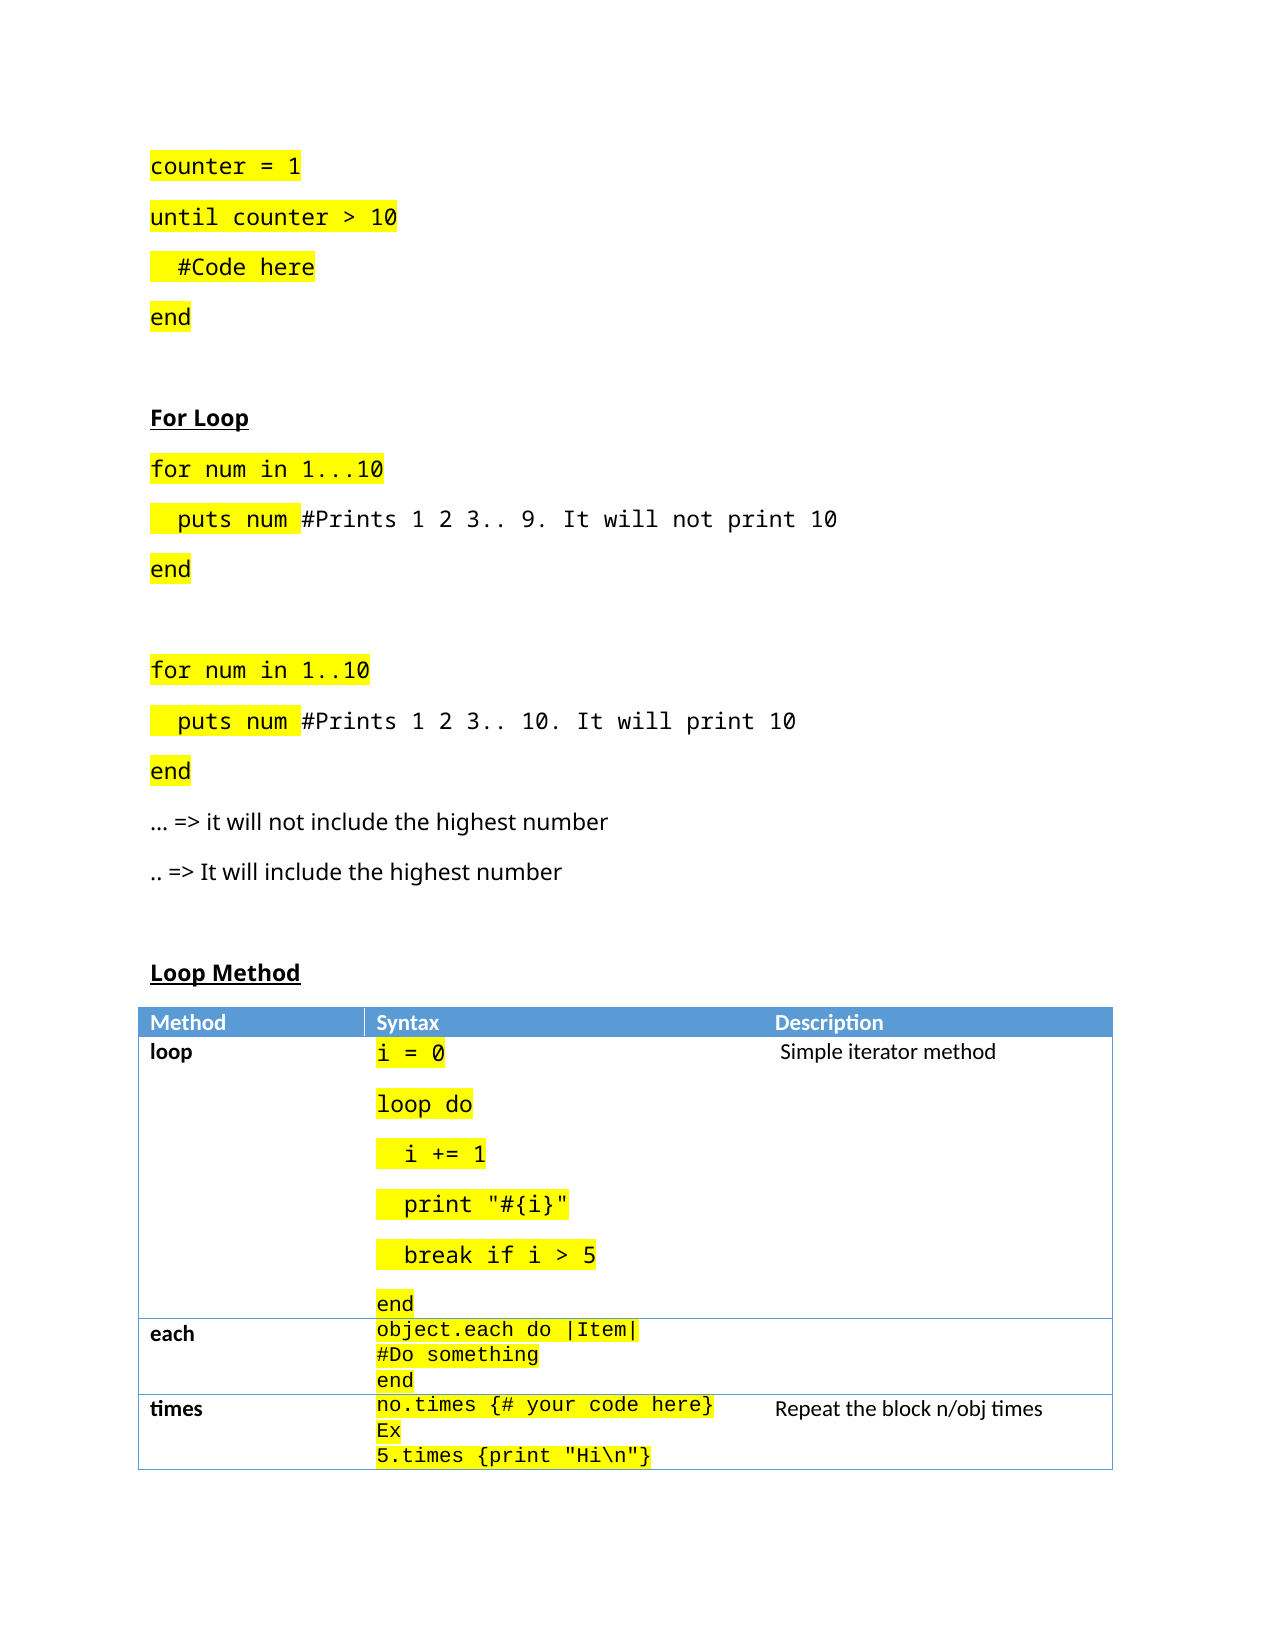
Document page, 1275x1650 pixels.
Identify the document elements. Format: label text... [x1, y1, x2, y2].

text For Loop [150, 402, 1125, 433]
table_header Syntax [365, 1008, 763, 1036]
table_cell [763, 1319, 1112, 1393]
table_header Description [763, 1008, 1112, 1036]
text end [150, 553, 1125, 584]
text #Code here [150, 251, 1125, 282]
text Loop Method [150, 957, 1125, 988]
text end [150, 755, 1125, 786]
text for num in 1...10 [150, 452, 1125, 484]
table_cell no.times {# your code here} Ex 5.times {print "Hi\n"} [365, 1395, 763, 1469]
table_cell times [139, 1395, 364, 1469]
text until counter > 10 [150, 200, 1125, 232]
text for num in 1..10 [150, 654, 1125, 685]
text … => it will not include the highest number [150, 805, 1125, 837]
text puts num #Prints 1 2 3.. 9. It will not print 10 [150, 503, 1125, 534]
table_header Method [139, 1008, 364, 1036]
table_cell Simple iterator method [763, 1037, 1112, 1318]
text puts num #Prints 1 2 3.. 10. It will print 10 [150, 704, 1125, 736]
table_cell i = 0 loop do i += 1 print "#{i}" break if i > 5 end [365, 1037, 763, 1318]
table_cell each [139, 1319, 364, 1393]
table_cell object.each do |Item| #Do something end [365, 1319, 763, 1393]
table_cell loop [139, 1037, 364, 1318]
text end [150, 301, 1125, 332]
table_cell Repeat the block n/obj times [763, 1395, 1112, 1469]
text counter = 1 [150, 150, 1125, 181]
text .. => It will include the highest number [150, 856, 1125, 887]
